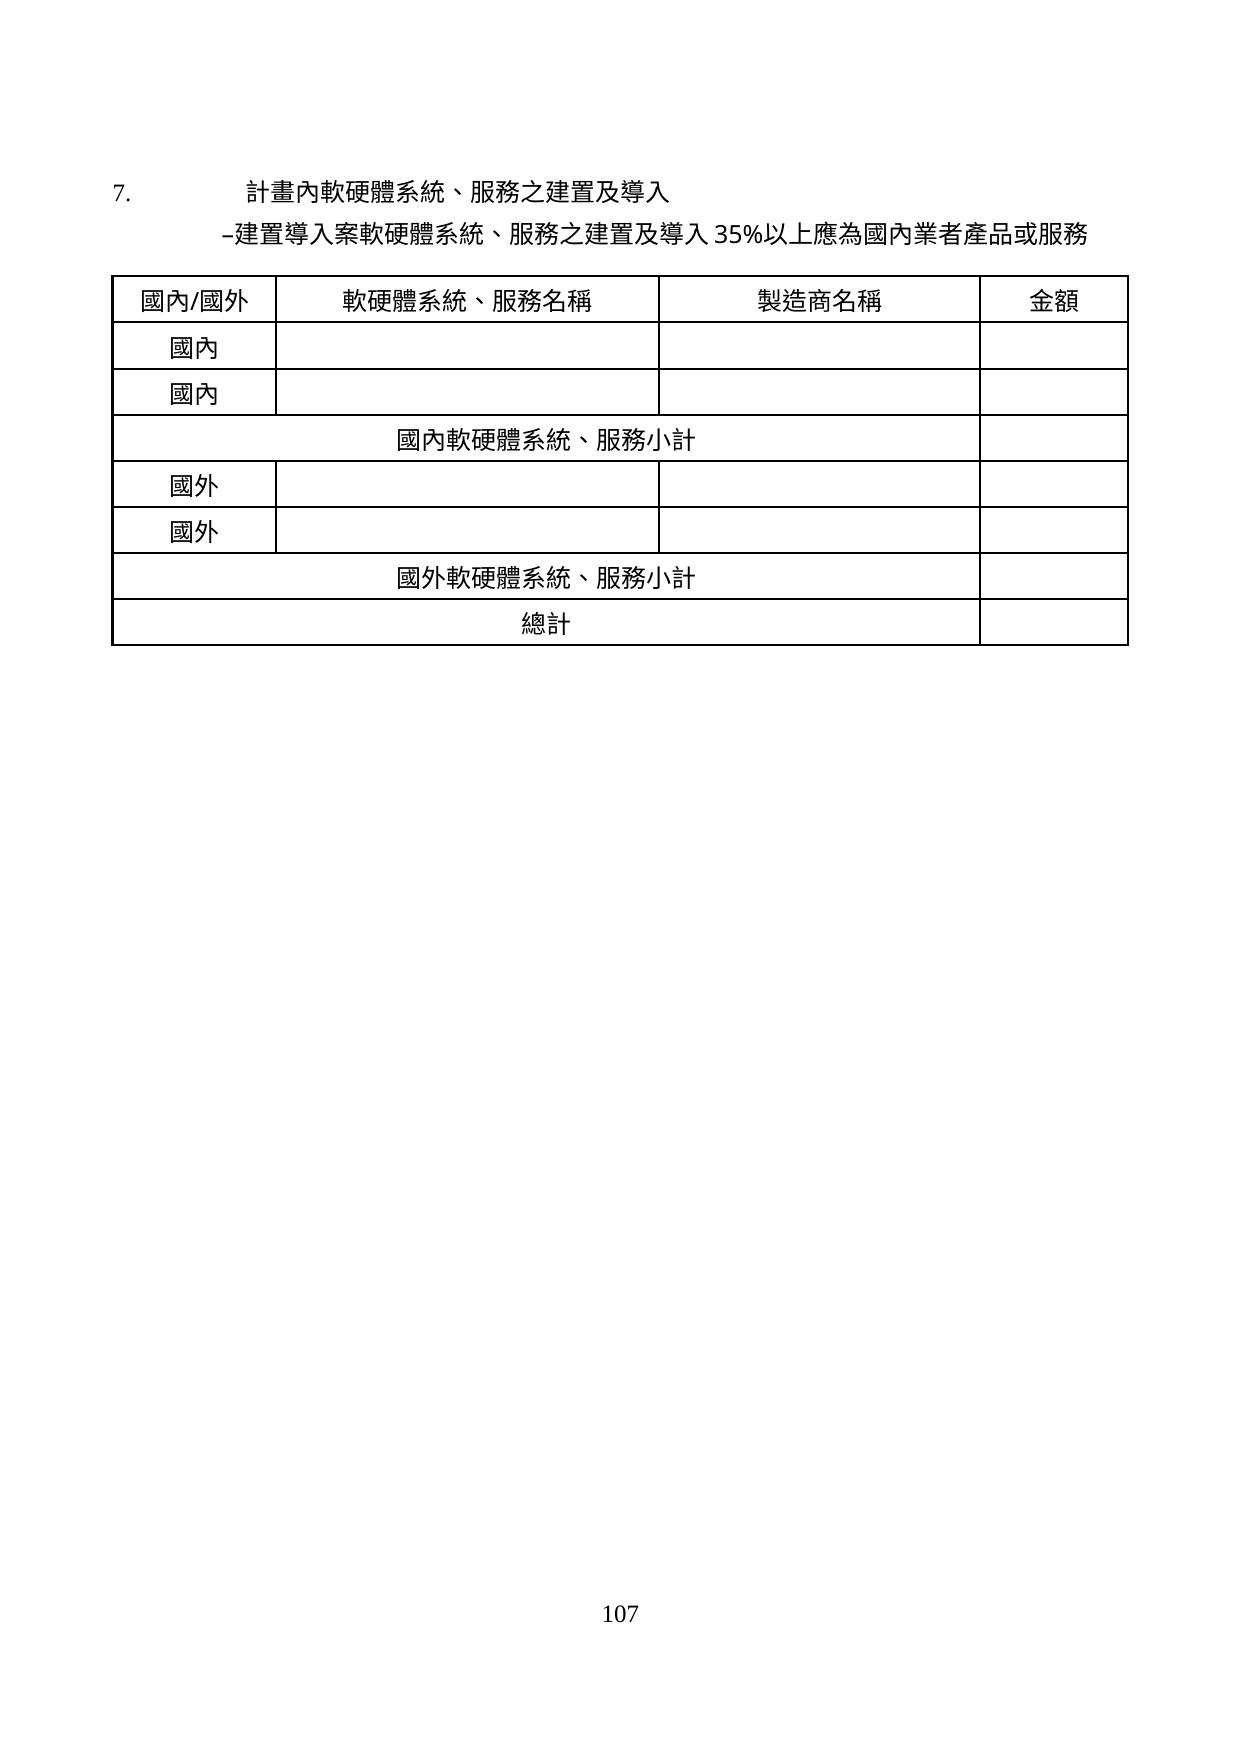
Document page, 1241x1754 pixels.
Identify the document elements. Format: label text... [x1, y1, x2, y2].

table_header 軟硬體系統、服務名稱 [277, 277, 658, 321]
table_cell 總計 [114, 600, 979, 644]
table_cell 國內 [114, 370, 275, 413]
table_header 金額 [981, 277, 1127, 321]
table_cell [981, 416, 1127, 460]
table_cell 國外軟硬體系統、服務小計 [114, 554, 979, 598]
table_cell [981, 554, 1127, 598]
table_cell [277, 370, 658, 413]
table_cell [981, 508, 1127, 552]
table_cell [660, 462, 979, 506]
table_cell 國內軟硬體系統、服務小計 [114, 416, 979, 460]
table_cell [277, 508, 658, 552]
table_header 國內/國外 [114, 277, 275, 321]
table_cell [277, 323, 658, 367]
table_header 製造商名稱 [660, 277, 979, 321]
table_cell [981, 323, 1127, 367]
table_cell 國外 [114, 508, 275, 552]
text –建置導入案軟硬體系統、服務之建置及導入35%以上應為國內業者產品或服務 [221, 211, 1128, 254]
table_cell 國外 [114, 462, 275, 506]
table_cell [981, 462, 1127, 506]
list 計畫內軟硬體系統、服務之建置及導入 [112, 169, 1128, 211]
table_cell [660, 323, 979, 367]
table_cell [660, 370, 979, 413]
table_cell [277, 462, 658, 506]
table_cell [660, 508, 979, 552]
table_cell [981, 370, 1127, 413]
table_cell [981, 600, 1127, 644]
table_cell 國內 [114, 323, 275, 367]
